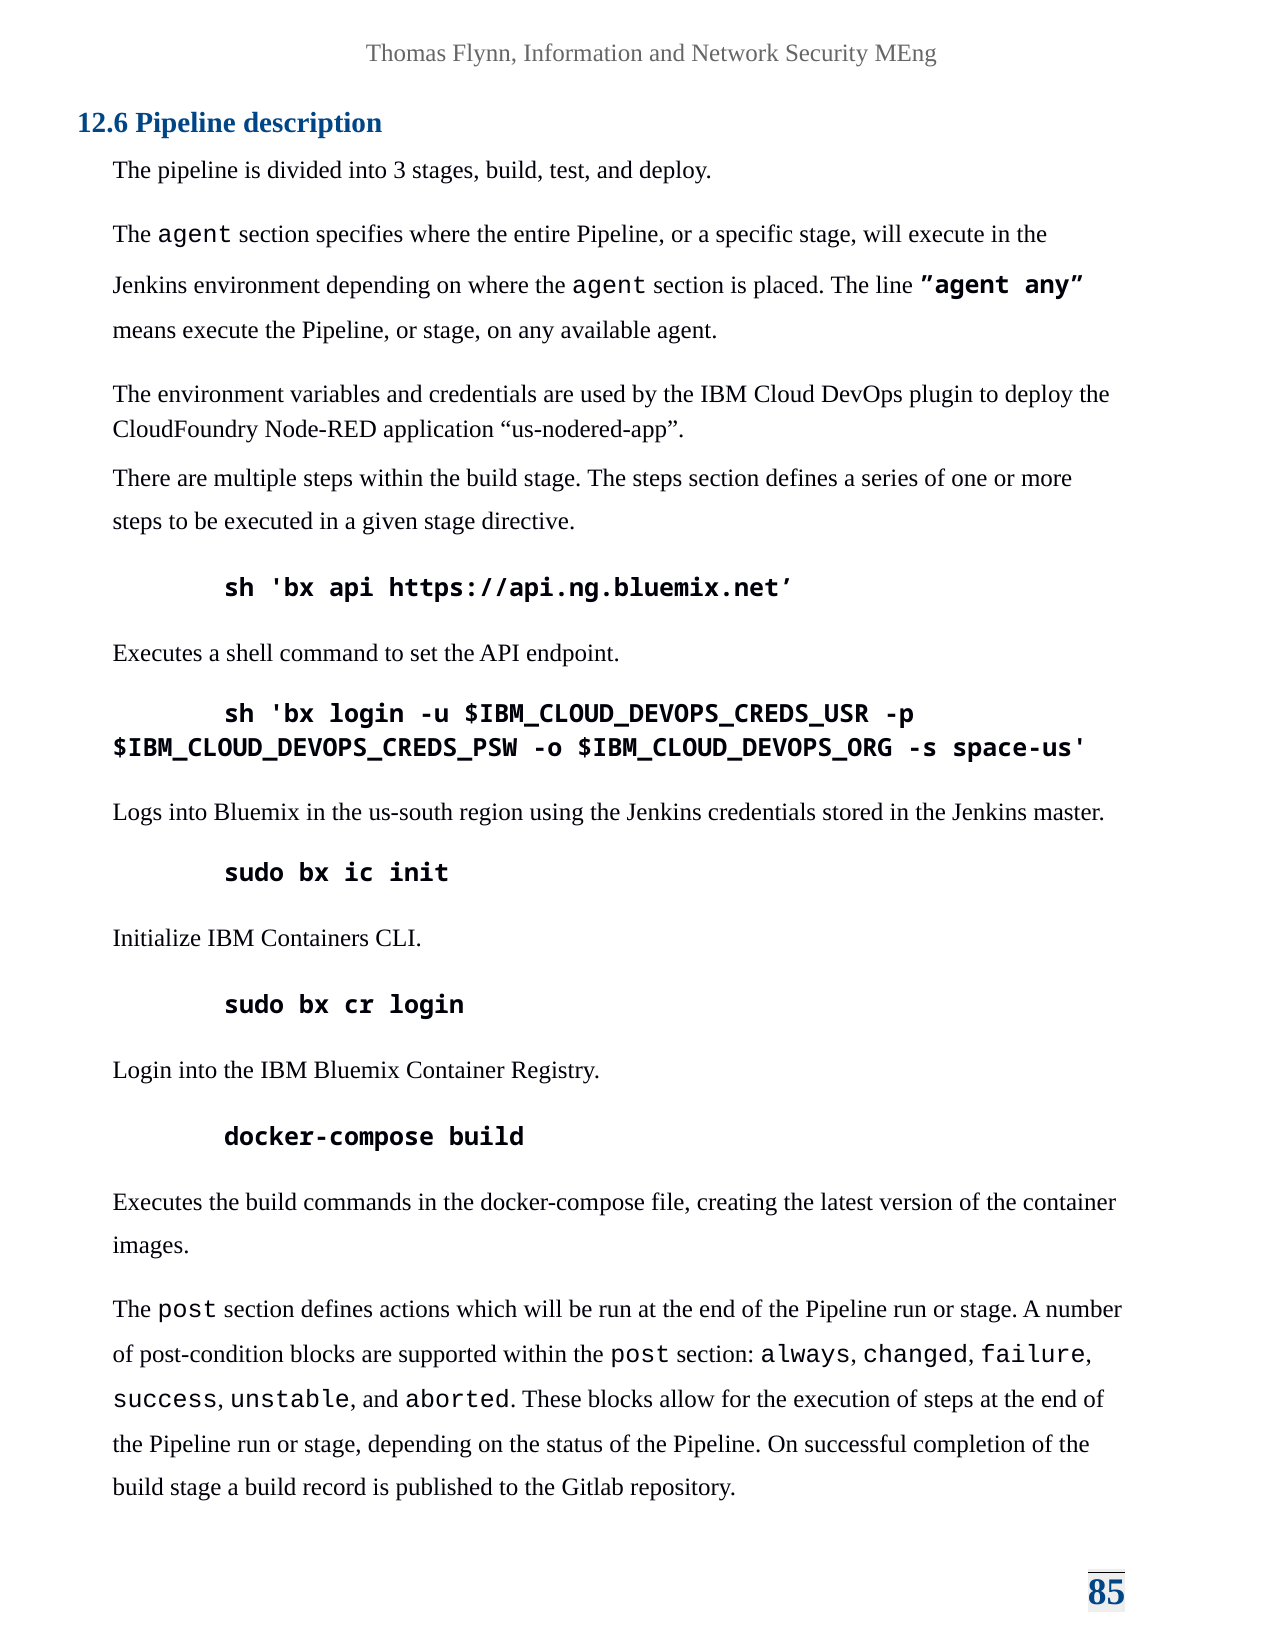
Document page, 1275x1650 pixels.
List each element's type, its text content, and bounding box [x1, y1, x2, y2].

text sudo bx ic init [74, 855, 1125, 889]
subtitle 12.6 Pipeline description [74, 105, 1125, 138]
text Initialize IBM Containers CLI. [112, 923, 1125, 952]
text sh 'bx login -u $IBM_CLOUD_DEVOPS_CREDS_USR -p $IBM_CLOUD_DEVOPS_CREDS_PSW -o $IBM_CLOUD_DEVOPS_ORG -s space-us' [112, 695, 1125, 763]
text sudo bx cr login [74, 987, 1125, 1021]
text sh 'bx api https://api.ng.bluemix.net’ [112, 569, 1125, 604]
text Login into the IBM Bluemix Container Registry. [112, 1055, 1125, 1084]
text There are multiple steps within the build stage. The steps section defines a series of one or more steps to be executed in a given stage directive. [112, 463, 1125, 534]
text docker-compose build [74, 1119, 1125, 1153]
text The agent section specifies where the entire Pipeline, or a specific stage, will execute in the Jenkins environment depending on where the agent section is placed. The line ”agent any” means execute the Pipeline, or stage, on any available agent. [112, 219, 1125, 344]
text Logs into Bluemix in the us-south region using the Jenkins credentials stored in the Jenkins master. [112, 797, 1125, 826]
text The post section defines actions which will be run at the end of the Pipeline run or stage. A number of post-condition blocks are supported within the post section: always, changed, failure, success, unstable, and aborted. These blocks allow for the execution of steps at the end of the Pipeline run or stage, depending on the status of the Pipeline. On successful completion of the build stage a build record is published to the Gitlab repository. [112, 1294, 1125, 1501]
text The environment variables and credentials are used by the IBM Cloud DevOps plugin to deploy the CloudFoundry Node-RED application “us-nodered-app”. [112, 379, 1125, 442]
text The pipeline is divided into 3 stages, build, test, and deploy. [112, 155, 1125, 184]
text Executes a shell command to set the API endpoint. [112, 638, 1125, 666]
text Executes the build commands in the docker-compose file, creating the latest version of the container images. [112, 1187, 1125, 1259]
